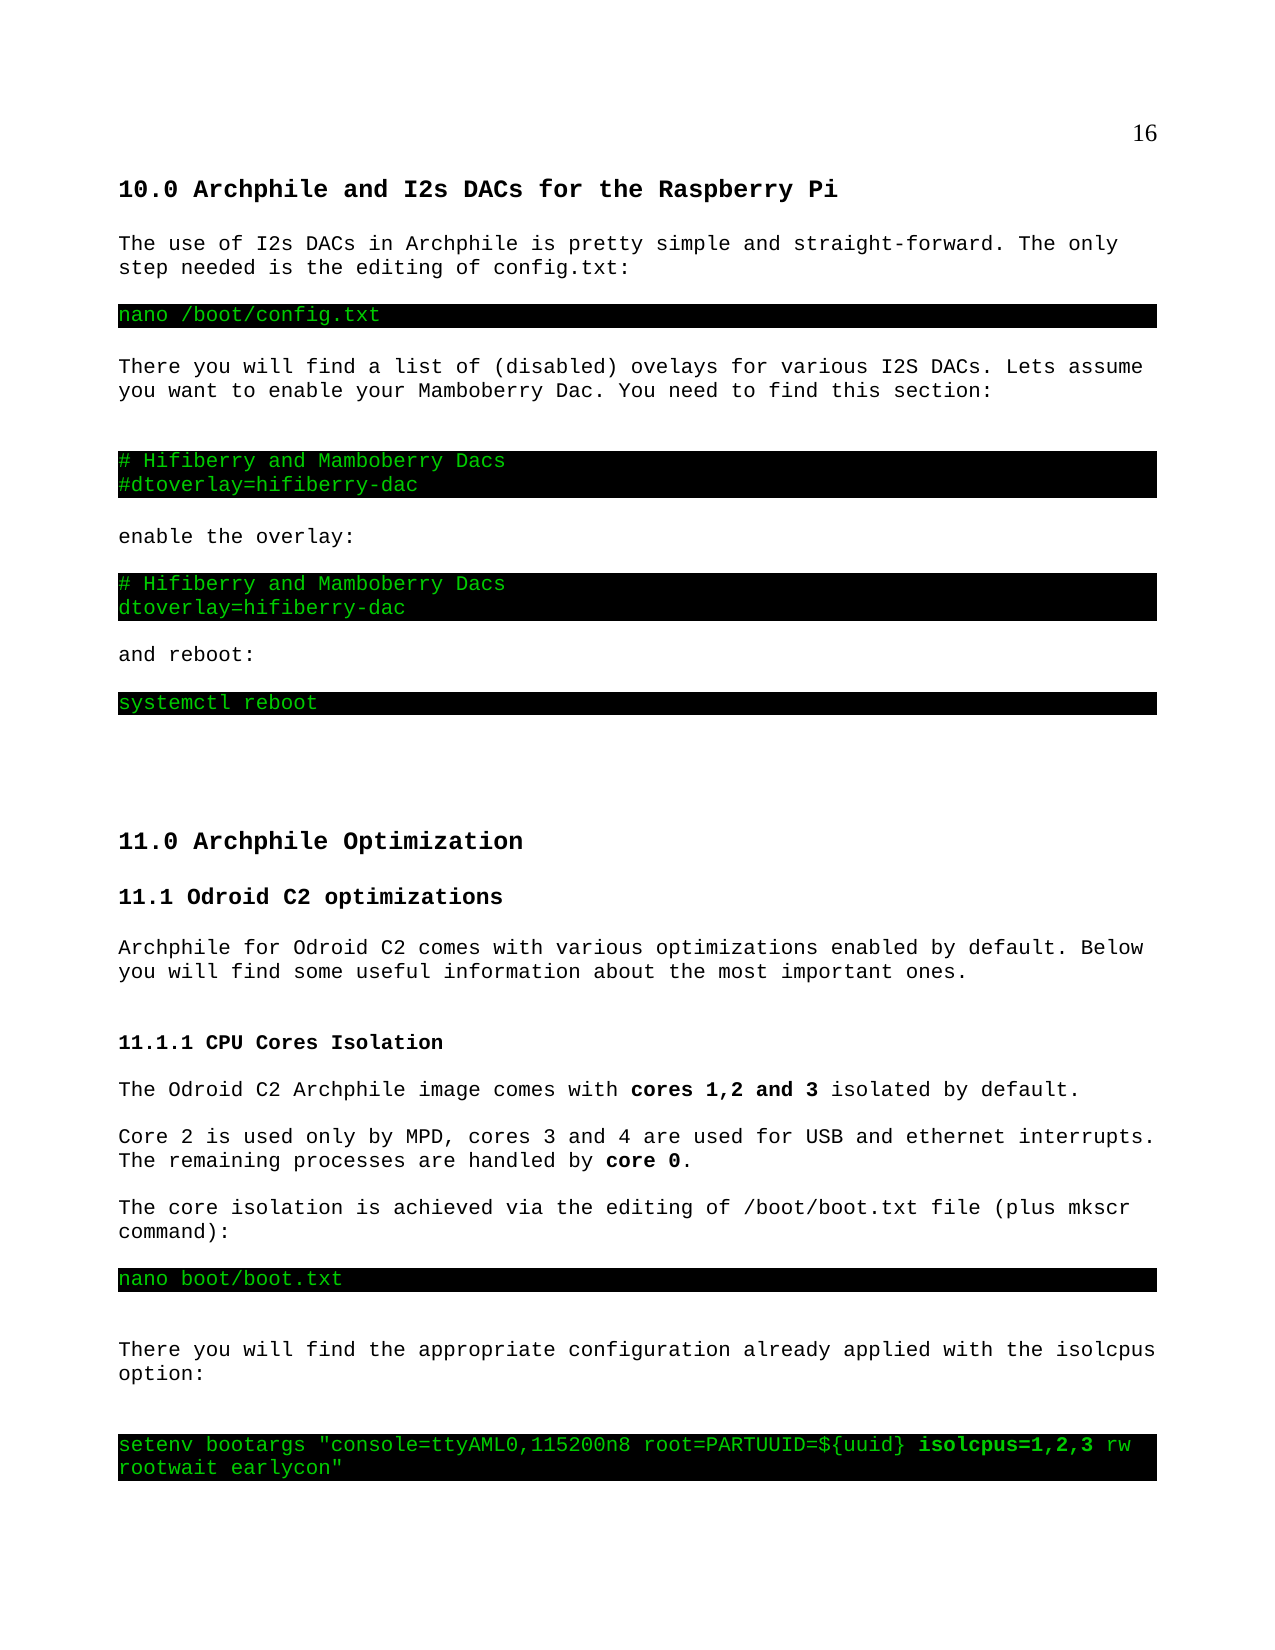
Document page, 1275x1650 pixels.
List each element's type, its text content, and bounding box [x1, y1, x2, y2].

text # Hifiberry and Mamboberry Dacs [118, 451, 1157, 474]
text nano /boot/config.txt [118, 304, 1157, 328]
text The core isolation is achieved via the editing of /boot/boot.txt file (plus mkscr command): [118, 1197, 1157, 1244]
text nano boot/boot.txt [118, 1268, 1157, 1292]
text setenv bootargs "console=ttyAML0,115200n8 root=PARTUUID=${uuid} isolcpus=1,2,3 rw rootwait earlycon" [118, 1434, 1157, 1481]
text 11.1 Odroid C2 optimizations [118, 885, 1157, 911]
text The Odroid C2 Archphile image comes with cores 1,2 and 3 isolated by default. [118, 1079, 1157, 1103]
text # Hifiberry and Mamboberry Dacs [118, 573, 1157, 597]
text and reboot: [118, 644, 1157, 668]
text Core 2 is used only by MPD, cores 3 and 4 are used for USB and ethernet interrupts. The remaining processes are handled by core 0. [118, 1126, 1157, 1174]
text #dtoverlay=hifiberry-dac [118, 474, 1157, 498]
text The use of I2s DACs in Archphile is pretty simple and straight-forward. The only step needed is the editing of config.txt: [118, 233, 1157, 280]
text There you will find the appropriate configuration already applied with the isolcpus option: [118, 1339, 1157, 1386]
text There you will find a list of (disabled) ovelays for various I2S DACs. Lets assume you want to enable your Mamboberry Dac. You need to find this section: [118, 356, 1157, 403]
text systemctl reboot [118, 692, 1157, 715]
text enable the overlay: [118, 526, 1157, 550]
text dtoverlay=hifiberry-dac [118, 597, 1157, 621]
text 10.0 Archphile and I2s DACs for the Raspberry Pi [118, 176, 1157, 205]
text 11.0 Archphile Optimization [118, 829, 1157, 857]
text Archphile for Odroid C2 comes with various optimizations enabled by default. Below you will find some useful information about the most important ones. [118, 937, 1157, 984]
text 11.1.1 CPU Cores Isolation [118, 1032, 1157, 1055]
